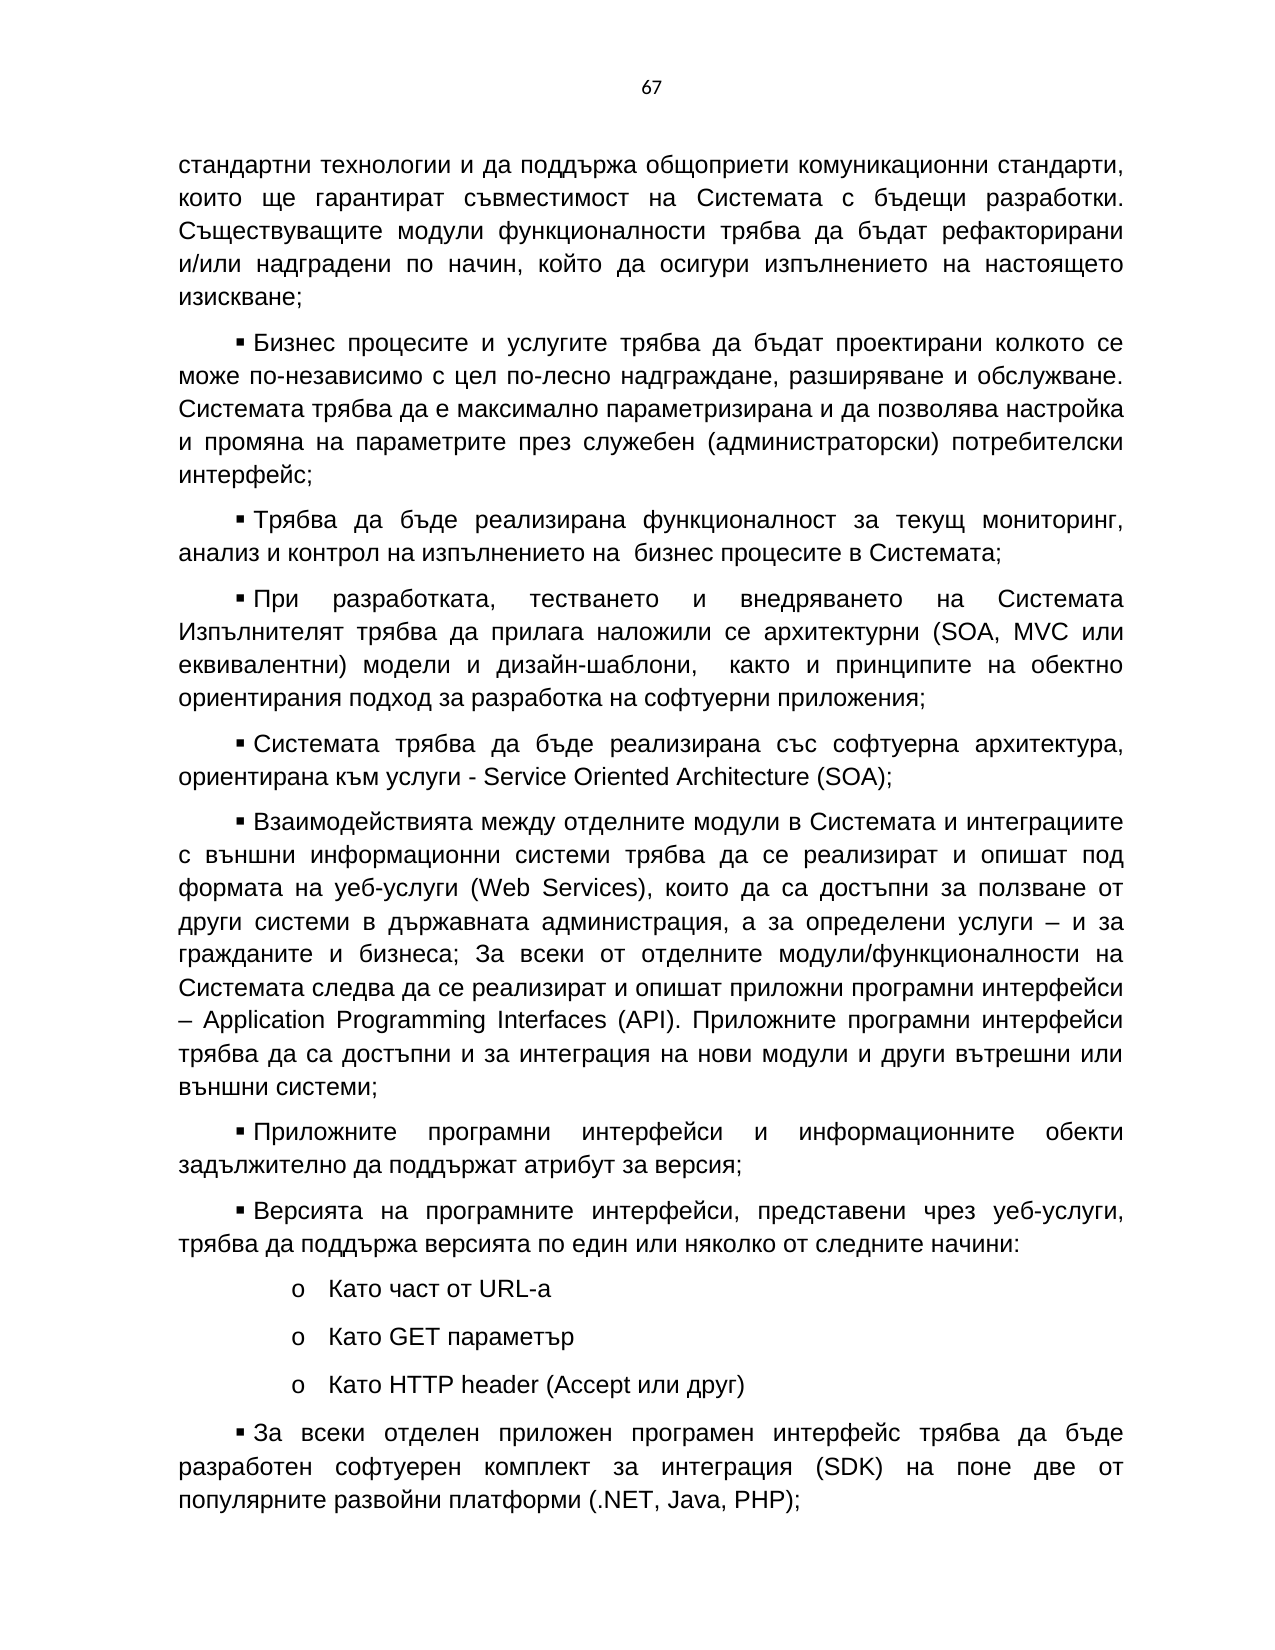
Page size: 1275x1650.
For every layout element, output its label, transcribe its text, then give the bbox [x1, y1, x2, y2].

list Версията на програмните интерфейси, представени чрез уеб-услуги, трябва да поддържа версията по един или няколко от следните начини: [178, 1196, 1125, 1258]
list Системата трябва да бъде реализирана със софтуерна архитектура, ориентирана към услуги - Service Oriented Architecture (SOA); [178, 729, 1125, 791]
list Като GET параметър [291, 1322, 1125, 1353]
list Трябва да бъде реализирана функционалност за текущ мониторинг, анализ и контрол на изпълнението на бизнес процесите в Системата; [178, 505, 1125, 567]
list стандартни технологии и да поддържа общоприети комуникационни стандарти, които ще гарантират съвместимост на системата с бъдещи разработки. Съществуващите модули функционалности трябва да бъдат рефакторирани и/или надградени по начин, който да осигури изпълнението на настоящето изискване; [178, 150, 1125, 311]
list Като HTTP header (Accept или друг) [291, 1370, 1125, 1401]
list При разработката, тестването и внедряването на Системата Изпълнителят трябва да прилага наложили се архитектурни (SOA, MVC или еквивалентни) модели и дизайн-шаблони, както и принципите на обектно ориентирания подход за разработка на софтуерни приложения; [178, 584, 1125, 712]
list За всеки отделен приложен програмен интерфейс трябва да бъде разработен софтуерен комплект за интеграция (SDK) на поне две от популярните развойни платформи (.NET, Java, PHP); [178, 1418, 1125, 1513]
list Приложните програмни интерфейси и информационните обекти задължително да поддържат атрибут за версия; [178, 1117, 1125, 1179]
list Взаимодействията между отделните модули в Системата и интеграциите с външни информационни системи трябва да се реализират и опишат под формата на уеб-услуги (Web Services), които да са достъпни за ползване от други системи в държавната администрация, а за определени услуги – и за гражданите и бизнеса; За всеки от отделните модули/функционалности на Системата следва да се реализират и опишат приложни програмни интерфейси – Application Programming Interfaces (API). Приложните програмни интерфейси трябва да са достъпни и за интеграция на нови модули и други вътрешни или външни системи; [178, 807, 1125, 1100]
list Бизнес процесите и услугите трябва да бъдат проектирани колкото се може по-независимо с цел по-лесно надграждане, разширяване и обслужване. Системата трябва да е максимално параметризирана и да позволява настройка и промяна на параметрите през служебен (администраторски) потребителски интерфейс; [178, 328, 1125, 488]
list Като част от URL-а [291, 1274, 1125, 1305]
